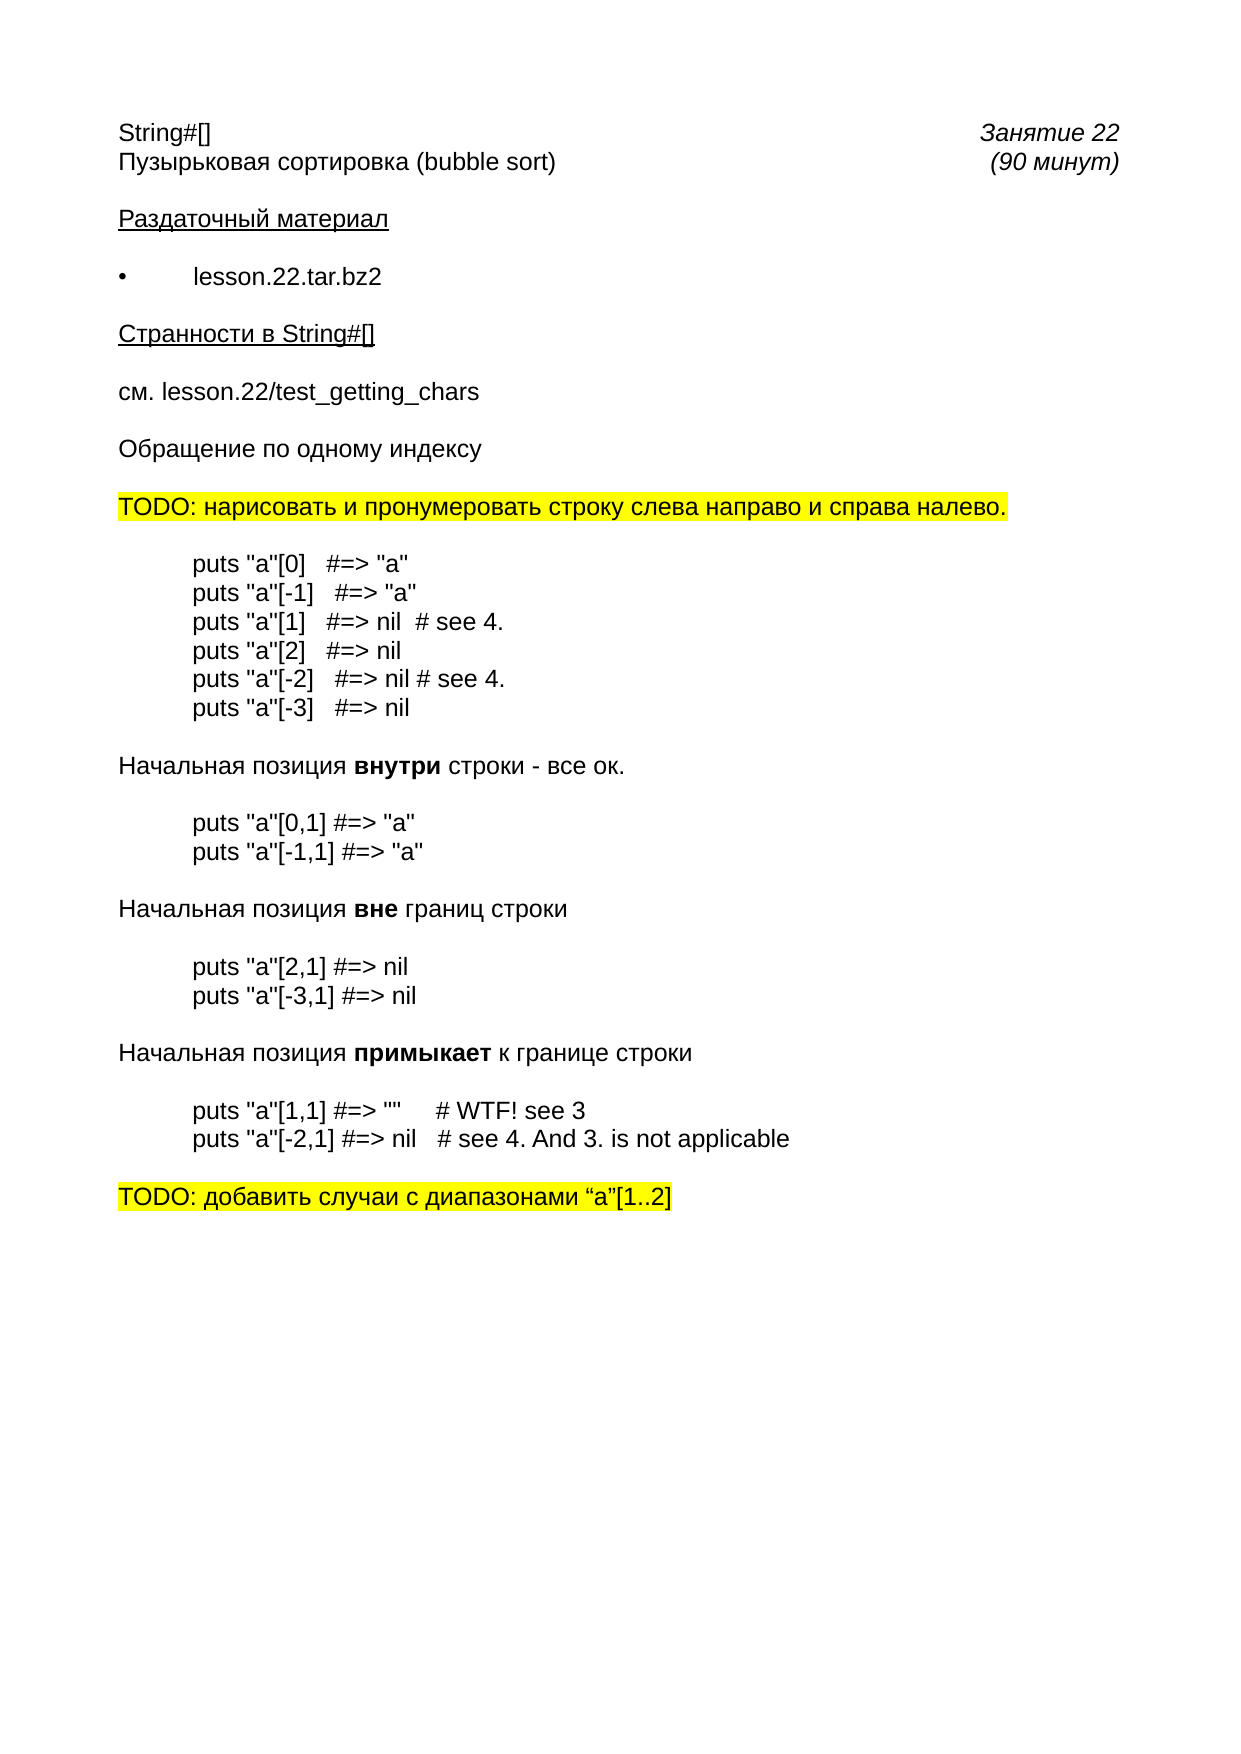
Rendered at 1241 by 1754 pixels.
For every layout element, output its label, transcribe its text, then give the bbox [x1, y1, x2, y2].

table_header Занятие 22 (90 минут) [758, 118, 1122, 176]
text puts "a"[-2,1] #=> nil # see 4. And 3. is not applicable [118, 1124, 1122, 1153]
text Начальная позиция вне границ строки [118, 894, 1122, 923]
text TODO: нарисовать и пронумеровать строку слева направо и справа налево. [118, 492, 1122, 521]
text puts "a"[-1,1] #=> "a" [118, 837, 1122, 866]
text Начальная позиция внутри строки - все ок. [118, 751, 1122, 779]
text puts "a"[1] #=> nil # see 4. [118, 607, 1122, 636]
text см. lesson.22/test_getting_chars [118, 377, 1122, 406]
text TODO: добавить случаи с диапазонами “a”[1..2] [118, 1182, 1122, 1211]
text puts "a"[2] #=> nil [118, 636, 1122, 664]
text puts "a"[0] #=> "a" [118, 549, 1122, 578]
text Начальная позиция примыкает к границе строки [118, 1038, 1122, 1067]
text Обращение по одному индексу [118, 434, 1122, 463]
text puts "a"[1,1] #=> "" # WTF! see 3 [118, 1096, 1122, 1124]
text puts "a"[-1] #=> "a" [118, 578, 1122, 607]
text Раздаточный материал [118, 204, 1122, 233]
text puts "a"[-3,1] #=> nil [118, 981, 1122, 1009]
text Странности в String#[] [118, 319, 1122, 348]
text puts "a"[0,1] #=> "a" [118, 808, 1122, 837]
text puts "a"[-2] #=> nil # see 4. [118, 664, 1122, 693]
text puts "a"[-3] #=> nil [118, 693, 1122, 722]
text puts "a"[2,1] #=> nil [118, 952, 1122, 981]
list lesson.22.tar.bz2 [118, 262, 1122, 291]
table_header String#[] Пузырьковая сортировка (bubble sort) [118, 118, 758, 176]
